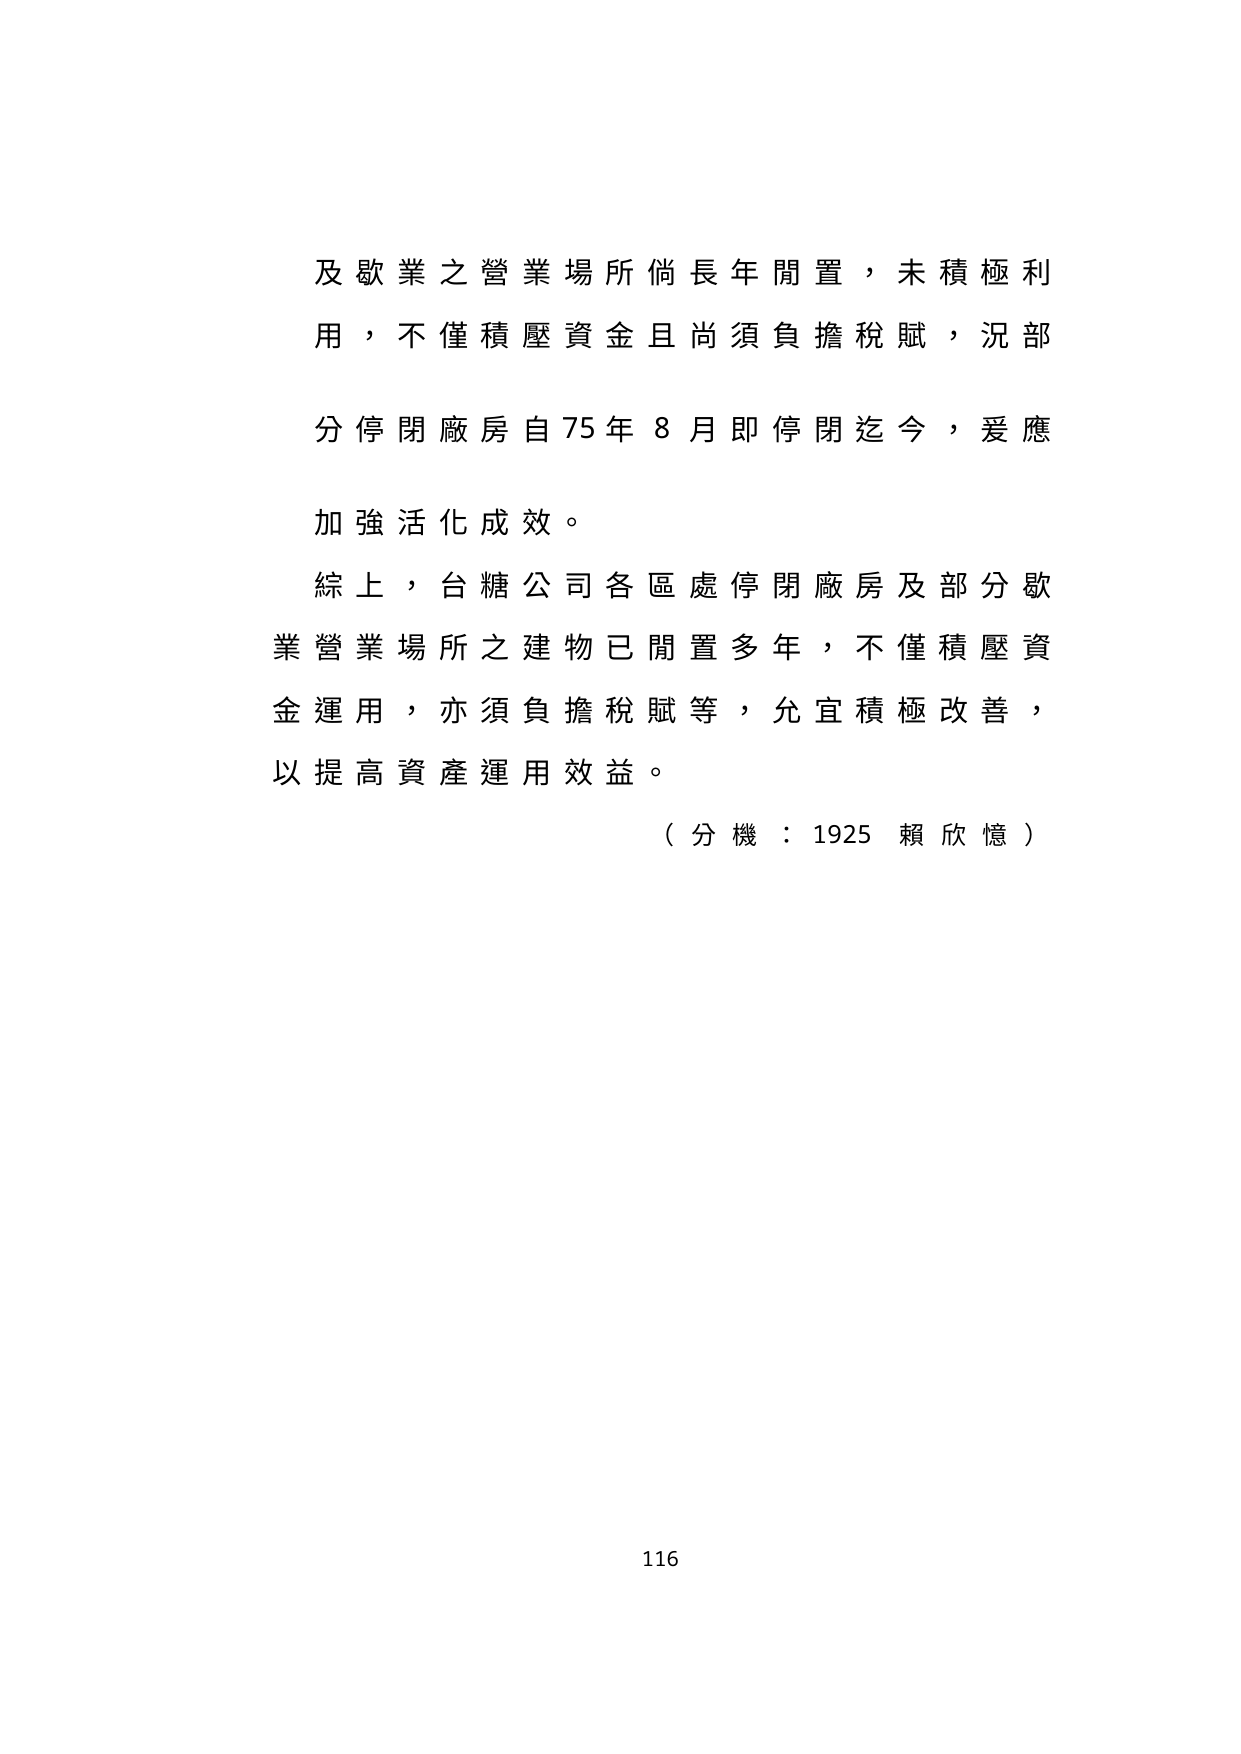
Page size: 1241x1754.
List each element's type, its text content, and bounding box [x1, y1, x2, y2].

text 綜上，台糖公司各區處停閉廠房及部分歇業營業場所之建物已閒置多年，不僅積壓資金運用，亦須負擔稅賦等，允宜積極改善，以提高資產運用效益。 [242, 542, 1058, 792]
text （分機：1925 賴欣憶） [183, 792, 1058, 854]
text 及歇業之營業場所倘長年閒置，未積極利用，不僅積壓資金且尚須負擔稅賦，況部分停閉廠房自75年8月即停閉迄今，爰應加強活化成效。 [271, 229, 1058, 542]
